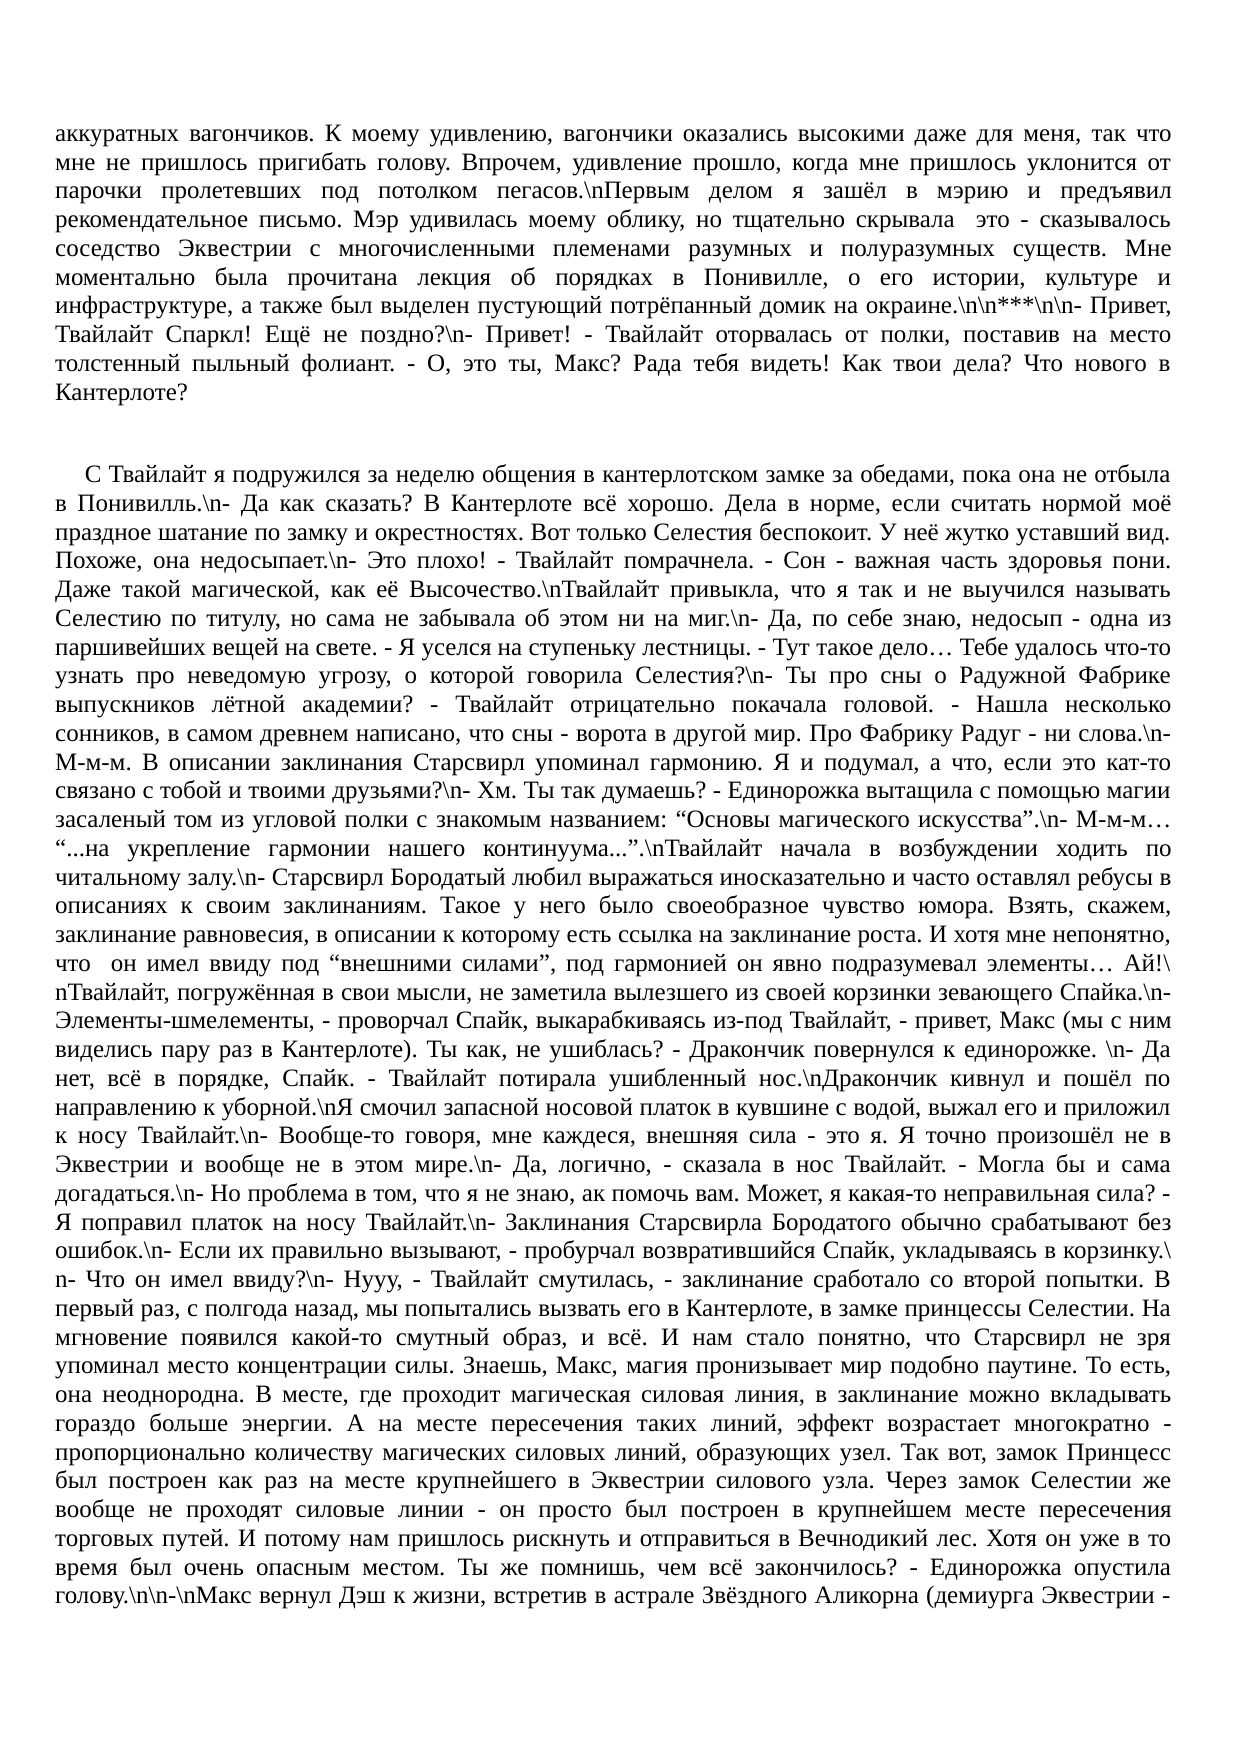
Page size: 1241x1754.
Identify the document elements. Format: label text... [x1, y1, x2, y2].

text аккуратных вагончиков. К моему удивлению, вагончики оказались высокими даже для меня, так что мне не пришлось пригибать голову. Впрочем, удивление прошло, когда мне пришлось уклонится от парочки пролетевших под потолком пегасов.\nПервым делом я зашёл в мэрию и предъявил рекомендательное письмо. Мэр удивилась моему облику, но тщательно скрывала это - сказывалось соседство Эквестрии с многочисленными племенами разумных и полуразумных существ. Мне моментально была прочитана лекция об порядках в Понивилле, о его истории, культуре и инфраструктуре, а также был выделен пустующий потрёпанный домик на окраине.\n\n***\n\n- Привет, Твайлайт Спаркл! Ещё не поздно?\n- Привет! - Твайлайт оторвалась от полки, поставив на место толстенный пыльный фолиант. - О, это ты, Макс? Рада тебя видеть! Как твои дела? Что нового в Кантерлоте? [55, 118, 1172, 406]
text С Твайлайт я подружился за неделю общения в кантерлотском замке за обедами, пока она не отбыла в Понивилль.\n- Да как сказать? В Кантерлоте всё хорошо. Дела в норме, если считать нормой моё праздное шатание по замку и окрестностях. Вот только Селестия беспокоит. У неё жутко уставший вид. Похоже, она недосыпает.\n- Это плохо! - Твайлайт помрачнела. - Сон - важная часть здоровья пони. Даже такой магической, как её Высочество.\nТвайлайт привыкла, что я так и не выучился называть Селестию по титулу, но сама не забывала об этом ни на миг.\n- Да, по себе знаю, недосып - одна из паршивейших вещей на свете. - Я уселся на ступеньку лестницы. - Тут такое дело… Тебе удалось что-то узнать про неведомую угрозу, о которой говорила Селестия?\n- Ты про сны о Радужной Фабрике выпускников лётной академии? - Твайлайт отрицательно покачала головой. - Нашла несколько сонников, в самом древнем написано, что сны - ворота в другой мир. Про Фабрику Радуг - ни слова.\n- М-м-м. В описании заклинания Старсвирл упоминал гармонию. Я и подумал, а что, если это кат-то связано с тобой и твоими друзьями?\n- Хм. Ты так думаешь? - Единорожка вытащила с помощью магии засаленый том из угловой полки с знакомым названием: “Основы магического искусства”.\n- М-м-м… “...на укрепление гармонии нашего континуума...”.\nТвайлайт начала в возбуждении ходить по читальному залу.\n- Старсвирл Бородатый любил выражаться иносказательно и часто оставлял ребусы в описаниях к своим заклинаниям. Такое у него было своеобразное чувство юмора. Взять, скажем, заклинание равновесия, в описании к которому есть ссылка на заклинание роста. И хотя мне непонятно, что он имел ввиду под “внешними силами”, под гармонией он явно подразумевал элементы… Ай!\nТвайлайт, погружённая в свои мысли, не заметила вылезшего из своей корзинки зевающего Спайка.\n- Элементы-шмелементы, - проворчал Спайк, выкарабкиваясь из-под Твайлайт, - привет, Макс (мы с ним виделись пару раз в Кантерлоте). Ты как, не ушиблась? - Дракончик повернулся к единорожке. \n- Да нет, всё в порядке, Спайк. - Твайлайт потирала ушибленный нос.\nДракончик кивнул и пошёл по направлению к уборной.\nЯ смочил запасной носовой платок в кувшине с водой, выжал его и приложил к носу Твайлайт.\n- Вообще-то говоря, мне каждеся, внешняя сила - это я. Я точно произошёл не в Эквестрии и вообще не в этом мире.\n- Да, логично, - сказала в нос Твайлайт. - Могла бы и сама догадаться.\n- Но проблема в том, что я не знаю, ак помочь вам. Может, я какая-то неправильная сила? - Я поправил платок на носу Твайлайт.\n- Заклинания Старсвирла Бородатого обычно срабатывают без ошибок.\n- Если их правильно вызывают, - пробурчал возвратившийся Спайк, укладываясь в корзинку.\n- Что он имел ввиду?\n- Нууу, - Твайлайт смутилась, - заклинание сработало со второй попытки. В первый раз, с полгода назад, мы попытались вызвать его в Кантерлоте, в замке принцессы Селестии. На мгновение появился какой-то смутный образ, и всё. И нам стало понятно, что Старсвирл не зря упоминал место концентрации силы. Знаешь, Макс, магия пронизывает мир подобно паутине. То есть, она неоднородна. В месте, где проходит магическая силовая линия, в заклинание можно вкладывать гораздо больше энергии. А на месте пересечения таких линий, эффект возрастает многократно - пропорционально количеству магических силовых линий, образующих узел. Так вот, замок Принцесс был построен как раз на месте крупнейшего в Эквестрии силового узла. Через замок Селестии же вообще не проходят силовые линии - он просто был построен в крупнейшем месте пересечения торговых путей. И потому нам пришлось рискнуть и отправиться в Вечнодикий лес. Хотя он уже в то время был очень опасным местом. Ты же помнишь, чем всё закончилось? - Единорожка опустила голову.\n\n-\nМакс вернул Дэш к жизни, встретив в астрале Звёздного Аликорна (демиурга Эквестрии [55, 459, 1172, 1609]
